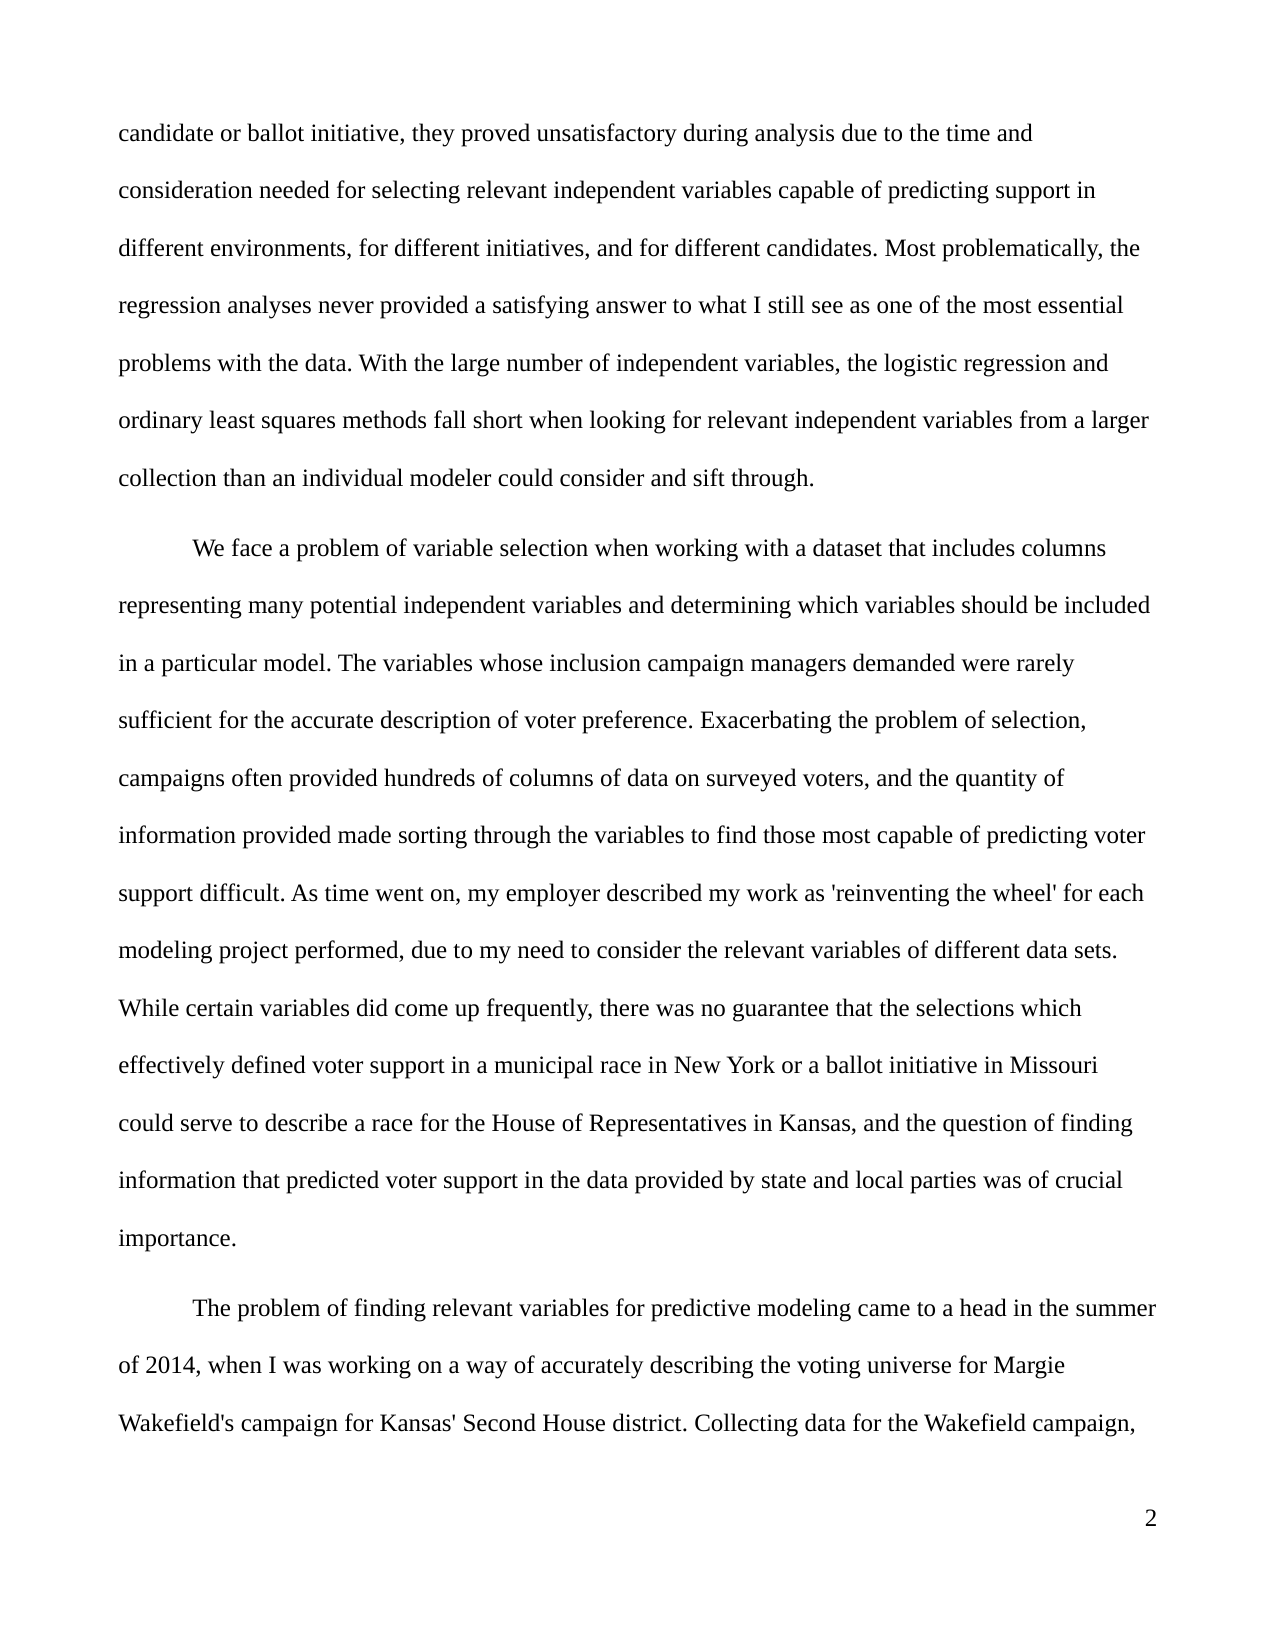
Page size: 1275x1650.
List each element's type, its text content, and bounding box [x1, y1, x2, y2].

text candidate or ballot initiative, they proved unsatisfactory during analysis due to the time and consideration needed for selecting relevant independent variables capable of predicting support in different environments, for different initiatives, and for different candidates. Most problematically, the regression analyses never provided a satisfying answer to what I still see as one of the most essential problems with the data. With the large number of independent variables, the logistic regression and ordinary least squares methods fall short when looking for relevant independent variables from a larger collection than an individual modeler could consider and sift through. [118, 118, 1157, 492]
text The problem of finding relevant variables for predictive modeling came to a head in the summer of 2014, when I was working on a way of accurately describing the voting universe for Margie Wakefield's campaign for Kansas' Second House district. Collecting data for the Wakefield campaign, [118, 1293, 1157, 1437]
text We face a problem of variable selection when working with a dataset that includes columns representing many potential independent variables and determining which variables should be included in a particular model. The variables whose inclusion campaign managers demanded were rarely sufficient for the accurate description of voter preference. Exacerbating the problem of selection, campaigns often provided hundreds of columns of data on surveyed voters, and the quantity of information provided made sorting through the variables to find those most capable of predicting voter support difficult. As time went on, my employer described my work as 'reinventing the wheel' for each modeling project performed, due to my need to consider the relevant variables of different data sets. While certain variables did come up frequently, there was no guarantee that the selections which effectively defined voter support in a municipal race in New York or a ballot initiative in Missouri could serve to describe a race for the House of Representatives in Kansas, and the question of finding information that predicted voter support in the data provided by state and local parties was of crucial importance. [118, 533, 1157, 1252]
